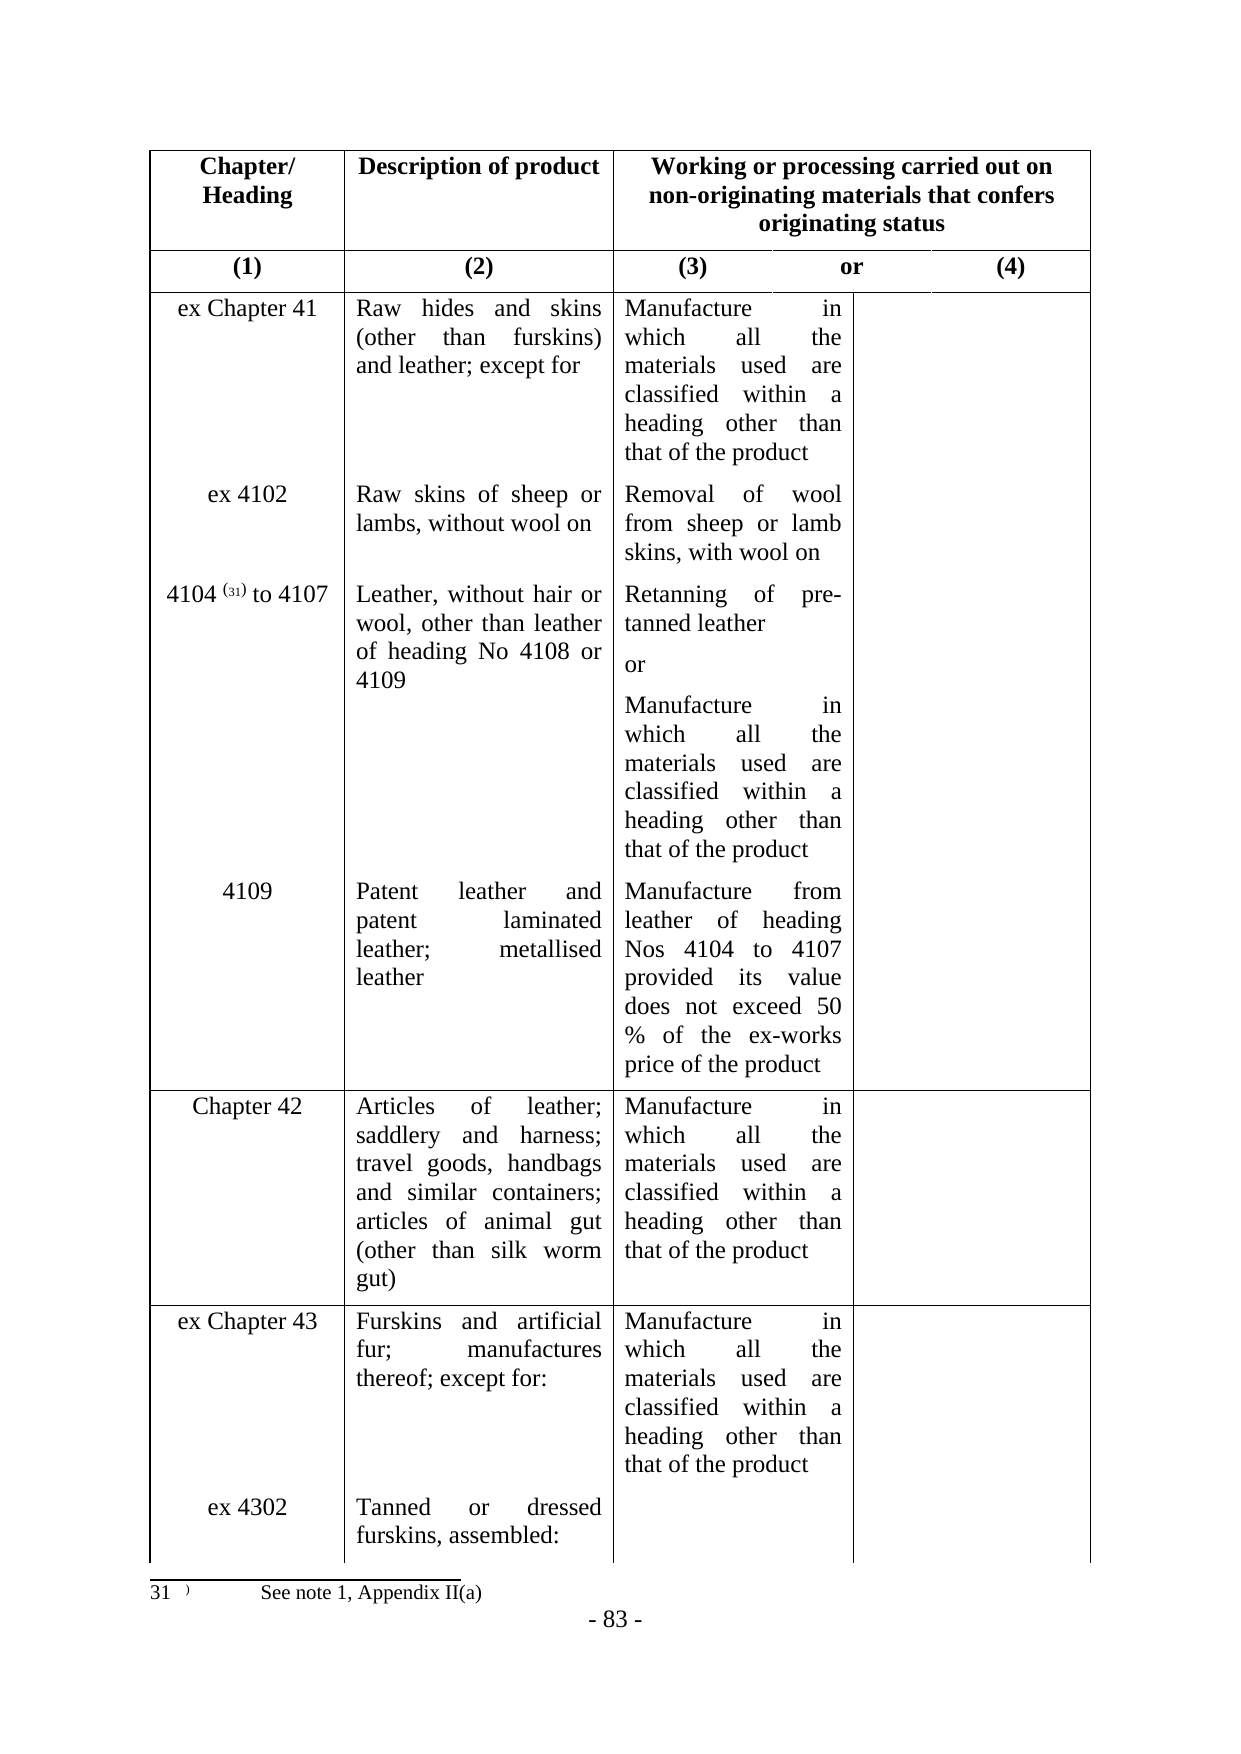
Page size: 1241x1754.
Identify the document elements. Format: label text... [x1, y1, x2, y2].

table_cell Raw skins of sheep or lambs, without wool on [345, 479, 613, 578]
table_cell ex Chapter 43 [151, 1306, 344, 1491]
table_cell [854, 1306, 1090, 1491]
table_cell Removal of wool from sheep or lamb skins, with wool on [614, 479, 853, 578]
table_cell [854, 293, 1090, 478]
table_cell [854, 1492, 1090, 1562]
table_header Working or processing carried out on non-originating materials that confers originating status [614, 151, 1090, 250]
table_header Chapter/Heading [151, 151, 344, 250]
table_cell Chapter 42 [151, 1091, 344, 1305]
table_cell Retanning of pre-tanned leather or Manufacture in which all the materials used are classified within a heading other than that of the product [614, 579, 853, 875]
table_cell Raw hides and skins (other than furskins) and leather; except for [345, 293, 613, 478]
table_cell Leather, without hair or wool, other than leather of heading No 4108 or 4109 [345, 579, 613, 875]
table_cell [854, 876, 1090, 1090]
table_cell [614, 1492, 853, 1562]
table_cell or [773, 251, 931, 292]
table_cell ex Chapter 41 [151, 293, 344, 478]
table_cell Manufacture in which all the materials used are classified within a heading other than that of the product [614, 1306, 853, 1491]
table_cell (4) [932, 251, 1090, 292]
table_cell [854, 579, 1090, 875]
table_cell Furskins and artificial fur; manufactures thereof; except for: [345, 1306, 613, 1491]
table_cell [854, 479, 1090, 578]
table_cell (3) [614, 251, 772, 292]
table_cell (2) [345, 251, 613, 292]
table_cell 4104 () to 4107 [151, 579, 344, 875]
table_cell ex 4302 [151, 1492, 344, 1562]
table_cell Articles of leather; saddlery and harness; travel goods, handbags and similar containers; articles of animal gut (other than silk worm gut) [345, 1091, 613, 1305]
table_cell ex 4102 [151, 479, 344, 578]
table_cell (1) [151, 251, 344, 292]
table_cell Manufacture from leather of heading Nos 4104 to 4107 provided its value does not exceed 50 % of the ex-works price of the product [614, 876, 853, 1090]
table_header Description of product [345, 151, 613, 250]
table_cell 4109 [151, 876, 344, 1090]
table_cell [854, 1091, 1090, 1305]
table_cell Tanned or dressed furskins, assembled: [345, 1492, 613, 1562]
table_cell Patent leather and patent laminated leather; metallised leather [345, 876, 613, 1090]
table_cell Manufacture in which all the materials used are classified within a heading other than that of the product [614, 293, 853, 478]
table_cell Manufacture in which all the materials used are classified within a heading other than that of the product [614, 1091, 853, 1305]
